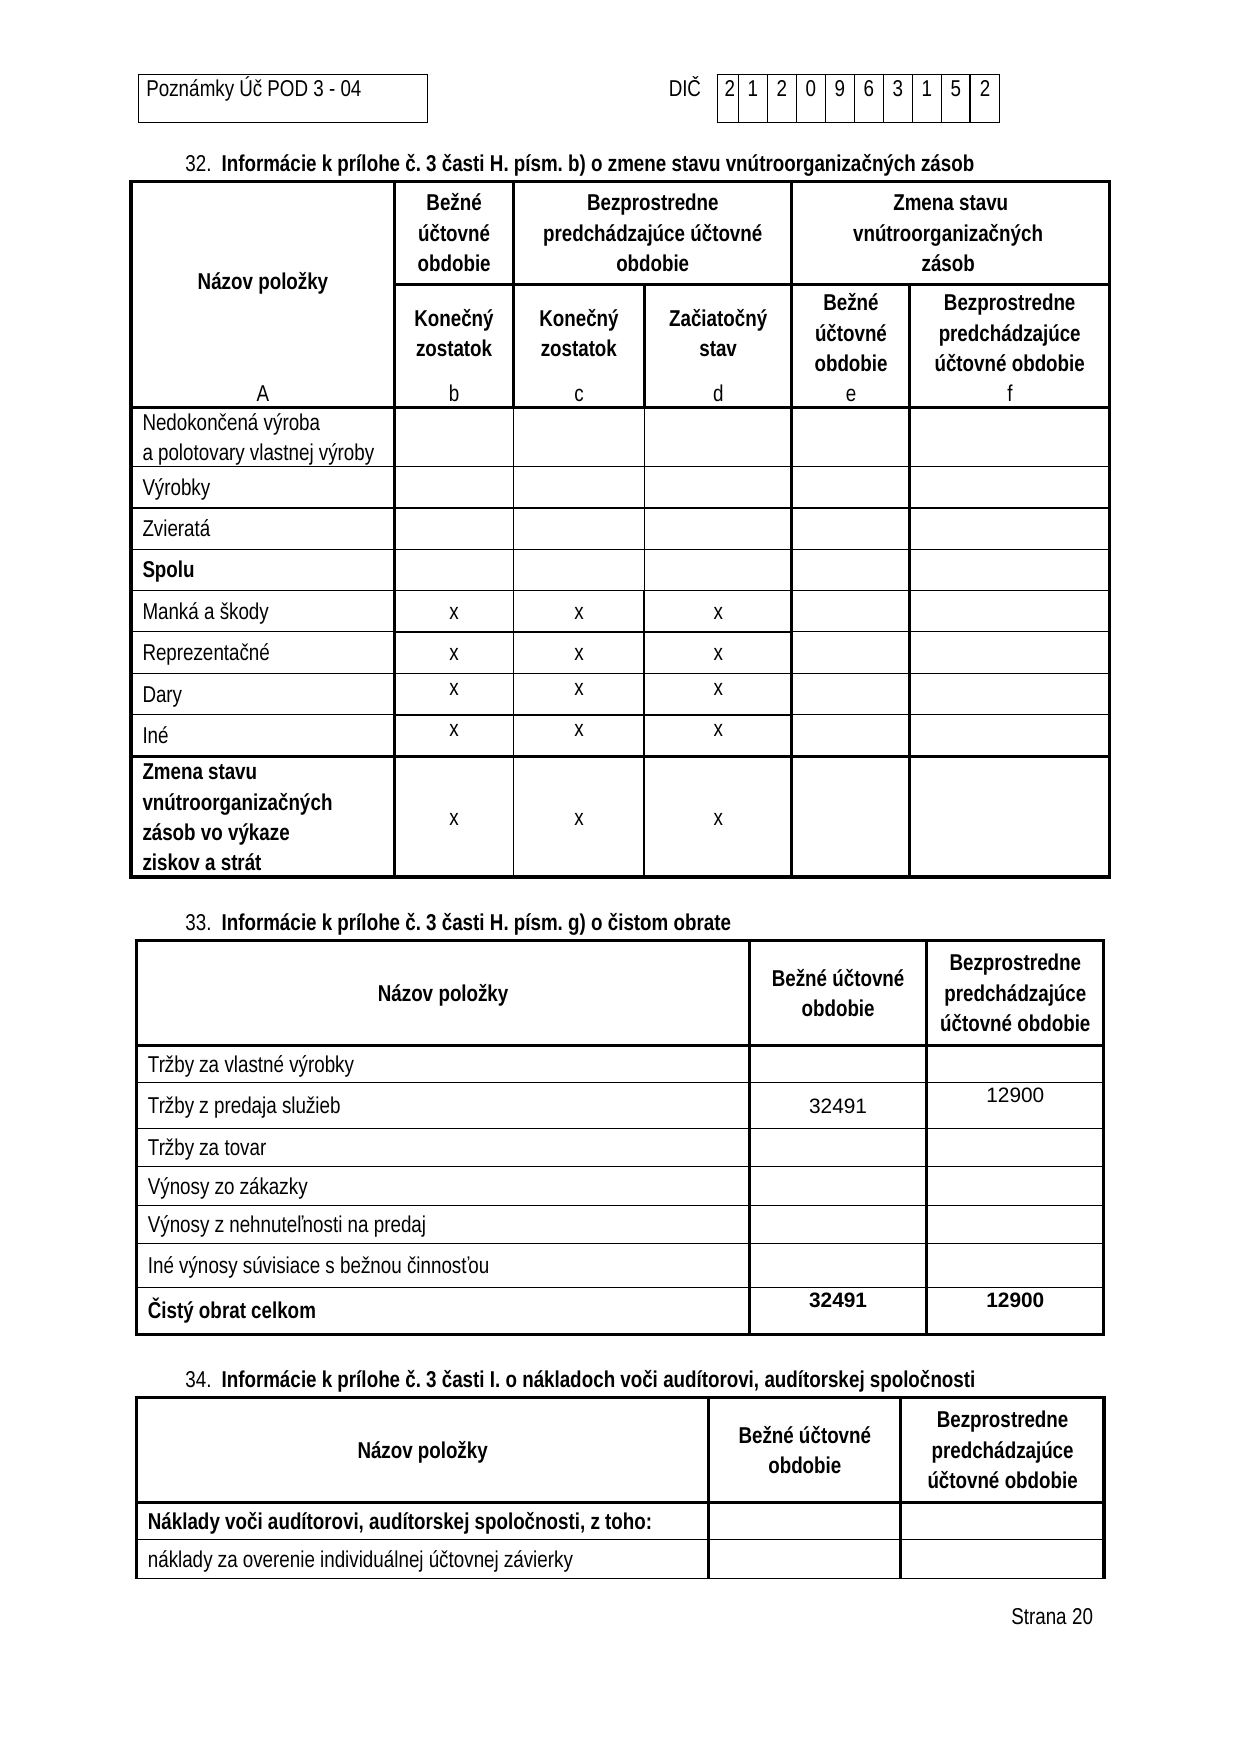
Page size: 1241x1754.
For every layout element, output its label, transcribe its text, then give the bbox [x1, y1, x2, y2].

table_cell [902, 1540, 1102, 1577]
table_cell Tržby z predaja služieb [138, 1083, 748, 1128]
table_cell Manká a škody [133, 591, 393, 631]
table_cell [902, 1504, 1102, 1539]
table_cell [793, 715, 908, 755]
table_cell 32491 [751, 1083, 925, 1128]
table_header Bežné účtovné obdobie [710, 1399, 899, 1501]
table_cell [911, 550, 1108, 590]
table_cell [911, 467, 1108, 507]
table_cell x [396, 758, 513, 875]
table_cell [928, 1047, 1102, 1082]
table_cell [751, 1244, 925, 1287]
table_cell [928, 1129, 1102, 1166]
table_cell [751, 1129, 925, 1166]
table_cell [911, 674, 1108, 714]
table_cell x [514, 716, 643, 755]
table_cell [396, 509, 513, 548]
table_cell náklady za overenie individuálnej účtovnej závierky [138, 1540, 707, 1577]
table_cell [911, 715, 1108, 755]
table_cell Konečný zostatok [515, 286, 643, 380]
table_cell [911, 591, 1108, 631]
table_cell [514, 550, 644, 590]
title Informácie k prílohe č. 3 časti I. o nákladoch voči audítorovi, audítorskej spoločnosti [185, 1366, 1093, 1392]
table_cell Bezprostredne predchádzajúce účtovné obdobie [911, 286, 1108, 380]
table_cell [710, 1504, 899, 1539]
table_cell [645, 550, 790, 590]
table_cell 32491 [751, 1288, 925, 1332]
table_cell [710, 1540, 899, 1577]
table_cell [793, 509, 908, 548]
table_header Zmena stavu vnútroorganizačných zásob [793, 183, 1108, 283]
title Informácie k prílohe č. 3 časti H. písm. b) o zmene stavu vnútroorganizačných zásob [185, 149, 1093, 176]
table_cell Výnosy zo zákazky [138, 1167, 748, 1205]
table_header Bezprostredne predchádzajúce účtovné obdobie [928, 942, 1102, 1043]
table_cell [793, 632, 908, 672]
table_cell [396, 409, 513, 466]
table_cell x [396, 674, 513, 714]
table_cell [911, 758, 1108, 875]
table_cell x [514, 591, 643, 631]
table_cell [514, 409, 644, 466]
table_cell x [645, 591, 790, 631]
table_cell [928, 1167, 1102, 1205]
table_cell Tržby za vlastné výrobky [138, 1047, 748, 1082]
table_cell [514, 509, 644, 548]
table_cell Dary [133, 674, 393, 714]
table_cell e [793, 380, 908, 406]
table_cell x [514, 758, 643, 875]
table_header Bežné účtovné obdobie [751, 942, 925, 1043]
table_cell x [645, 674, 790, 714]
table_cell Tržby za tovar [138, 1129, 748, 1166]
table_cell x [645, 633, 790, 672]
table_cell Zvieratá [133, 509, 393, 548]
table_cell x [514, 633, 643, 672]
table_cell c [515, 380, 643, 406]
table_header Bezprostredne predchádzajúce účtovné obdobie [902, 1399, 1102, 1501]
table_cell [751, 1167, 925, 1205]
table_cell Spolu [133, 550, 393, 590]
table_cell [793, 674, 908, 714]
table_cell 12900 [928, 1083, 1102, 1128]
table_cell Konečný zostatok [396, 286, 512, 380]
table_cell b [396, 380, 512, 406]
table_cell Zmena stavu vnútroorganizačných zásob vo výkaze ziskov a strát [133, 758, 393, 875]
table_cell d [646, 380, 790, 406]
table_cell [793, 550, 908, 590]
table_cell [751, 1206, 925, 1243]
table_cell Iné [133, 715, 393, 755]
table_cell Výnosy z nehnuteľnosti na predaj [138, 1206, 748, 1243]
table_cell [911, 509, 1108, 548]
table_cell [928, 1206, 1102, 1243]
title Informácie k prílohe č. 3 časti H. písm. g) o čistom obrate [185, 909, 1093, 935]
table_cell [396, 550, 513, 590]
table_cell x [396, 716, 513, 755]
table_cell [751, 1047, 925, 1082]
table_cell [793, 409, 908, 466]
table_cell x [396, 633, 513, 672]
table_cell [911, 409, 1108, 466]
table_cell x [396, 591, 513, 631]
table_cell [514, 467, 644, 507]
table_cell [645, 509, 790, 548]
table_cell Náklady voči audítorovi, audítorskej spoločnosti, z toho: [138, 1504, 707, 1539]
table_header Názov položky [133, 183, 393, 380]
table_cell x [645, 716, 790, 755]
table_cell [645, 467, 790, 507]
table_cell [396, 467, 513, 507]
table_cell Čistý obrat celkom [138, 1288, 748, 1332]
table_cell Bežné účtovné obdobie [793, 286, 908, 380]
table_cell 12900 [928, 1288, 1102, 1332]
table_cell [793, 591, 908, 631]
table_cell [911, 632, 1108, 672]
table_cell x [514, 674, 643, 714]
table_cell A [133, 380, 393, 406]
table_cell Začiatočný stav [646, 286, 790, 380]
table_cell x [645, 758, 790, 875]
table_header Bezprostredne predchádzajúce účtovné obdobie [515, 183, 790, 283]
table_cell Nedokončená výroba a polotovary vlastnej výroby [133, 409, 393, 466]
table_cell f [911, 380, 1108, 406]
table_cell [793, 758, 908, 875]
table_cell [793, 467, 908, 507]
table_header Názov položky [138, 942, 748, 1043]
table_cell [645, 409, 790, 466]
table_cell Reprezentačné [133, 632, 393, 672]
table_header Názov položky [138, 1399, 707, 1501]
table_header Bežné účtovné obdobie [396, 183, 512, 283]
table_cell [928, 1244, 1102, 1287]
table_cell Výrobky [133, 467, 393, 507]
table_cell Iné výnosy súvisiace s bežnou činnosťou [138, 1244, 748, 1287]
